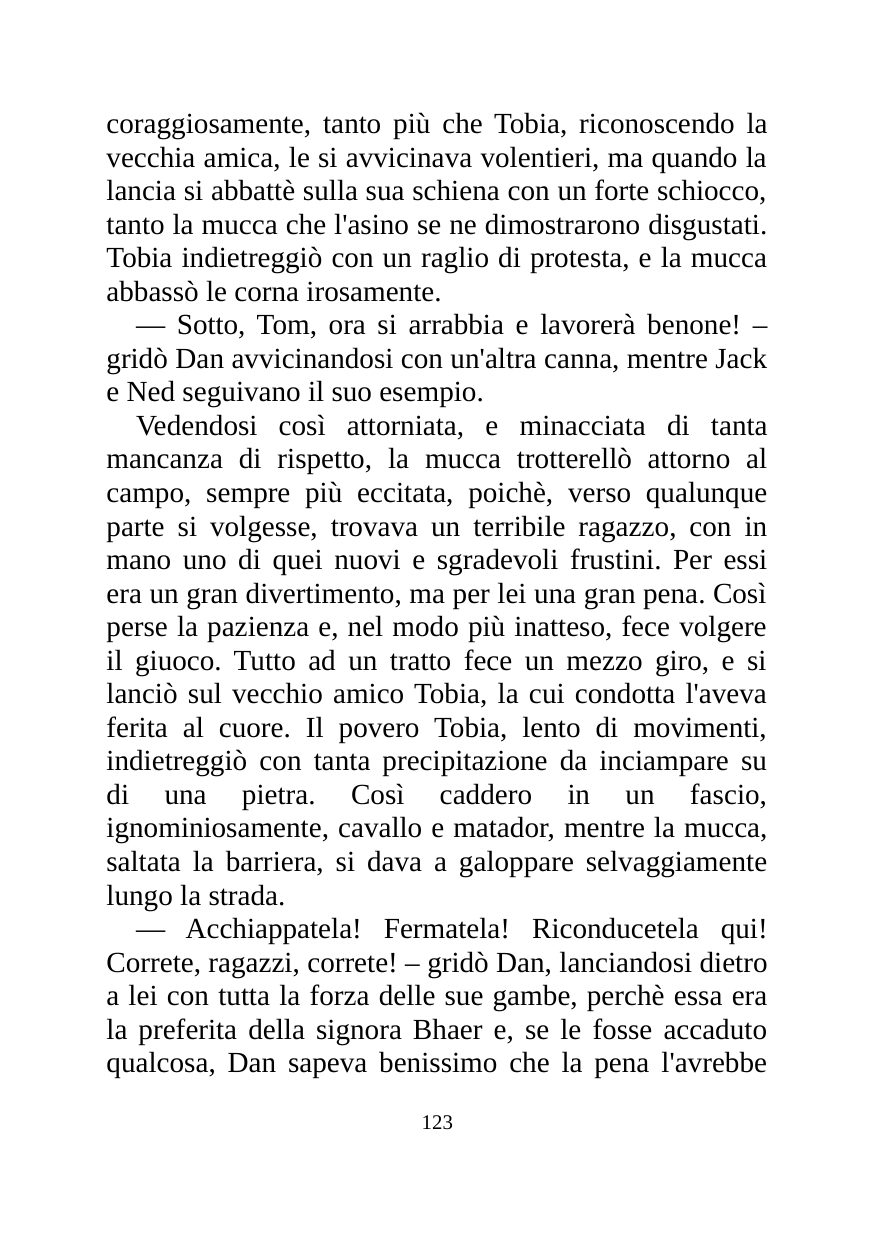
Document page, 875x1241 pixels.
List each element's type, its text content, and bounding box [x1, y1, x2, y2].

text coraggiosamente, tanto più che Tobia, riconoscendo la vecchia amica, le si avvicinava volentieri, ma quando la lancia si abbattè sulla sua schiena con un forte schiocco, tanto la mucca che l'asino se ne dimostrarono disgustati. Tobia indietreggiò con un raglio di protesta, e la mucca abbassò le corna irosamente. [106, 106, 768, 307]
text Vedendosi così attorniata, e minacciata di tanta mancanza di rispetto, la mucca trotterellò attorno al campo, sempre più eccitata, poichè, verso qualunque parte si volgesse, trovava un terribile ragazzo, con in mano uno di quei nuovi e sgradevoli frustini. Per essi era un gran divertimento, ma per lei una gran pena. Così perse la pazienza e, nel modo più inatteso, fece volgere il giuoco. Tutto ad un tratto fece un mezzo giro, e si lanciò sul vecchio amico Tobia, la cui condotta l'aveva ferita al cuore. Il povero Tobia, lento di movimenti, indietreggiò con tanta precipitazione da inciampare su di una pietra. Così caddero in un fascio, ignominiosamente, cavallo e matador, mentre la mucca, saltata la barriera, si dava a galoppare selvaggiamente lungo la strada. [106, 408, 768, 911]
text — Sotto, Tom, ora si arrabbia e lavorerà benone! – gridò Dan avvicinandosi con un'altra canna, mentre Jack e Ned seguivano il suo esempio. [106, 307, 768, 408]
text — Acchiappatela! Fermatela! Riconducetela qui! Correte, ragazzi, correte! – gridò Dan, lanciandosi dietro a lei con tutta la forza delle sue gambe, perchè essa era la preferita della signora Bhaer e, se le fosse accaduto qualcosa, Dan sapeva benissimo che la pena l'avrebbe [106, 911, 768, 1079]
